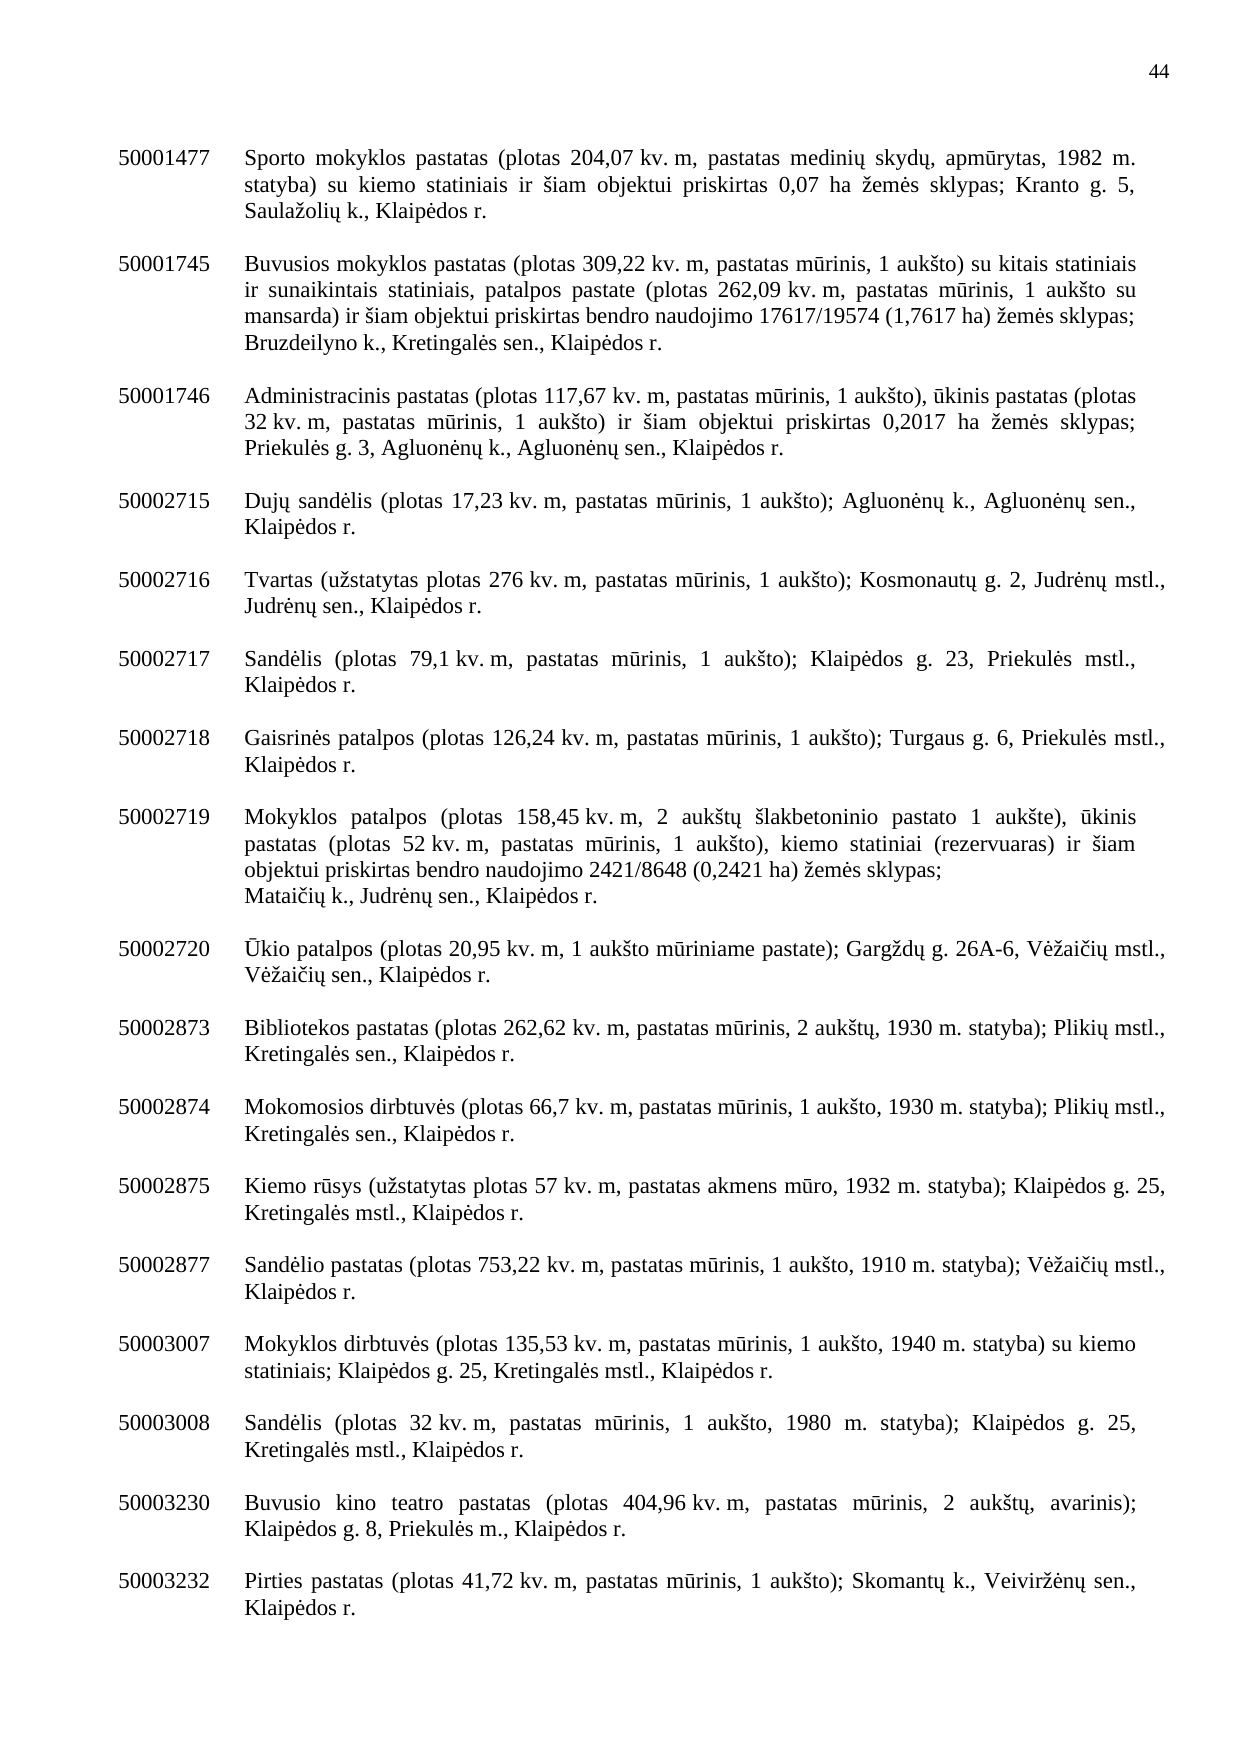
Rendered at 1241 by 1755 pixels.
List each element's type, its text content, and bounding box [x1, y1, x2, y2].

table_cell Ūkio patalpos (plotas 20,95 kv. m, 1 aukšto mūriniame pastate); Gargždų g. 26A-6, Vėžaičių mstl., Vėžaičių sen., Klaipėdos r. [233, 935, 1178, 988]
table_cell [1198, 487, 1240, 540]
table_cell [1198, 1093, 1240, 1146]
table_cell Pirties pastatas (plotas 41,72 kv. m, pastatas mūrinis, 1 aukšto); Skomantų k., Veiviržėnų sen., Klaipėdos r. [233, 1568, 1148, 1620]
table_cell [1178, 724, 1192, 777]
table_cell [101, 1304, 1198, 1330]
table_cell Sporto mokyklos pastatas (plotas 204,07 kv. m, pastatas medinių skydų, apmūrytas, 1982 m. statyba) su kiemo statiniais ir šiam objektui priskirtas 0,07 ha žemės sklypas; Kranto g. 5, Saulažolių k., Klaipėdos r. [233, 145, 1148, 223]
table_cell [1193, 1489, 1198, 1541]
table_cell [1198, 1225, 1240, 1251]
table_cell Bibliotekos pastatas (plotas 262,62 kv. m, pastatas mūrinis, 2 aukštų, 1930 m. statyba); Plikių mstl., Kretingalės sen., Klaipėdos r. [233, 1014, 1178, 1067]
table_cell [1198, 1541, 1240, 1568]
table_cell [1148, 1410, 1163, 1462]
table_cell [1163, 382, 1178, 461]
table_cell [1193, 1568, 1198, 1620]
table_cell [1198, 909, 1240, 935]
table_cell Buvusio kino teatro pastatas (plotas 404,96 kv. m, pastatas mūrinis, 2 aukštų, avarinis); Klaipėdos g. 8, Priekulės m., Klaipėdos r. [233, 1489, 1148, 1541]
table_cell [101, 698, 1198, 724]
table_cell 50001477 [101, 145, 233, 223]
table_cell [1198, 1568, 1240, 1620]
table_cell [1193, 1014, 1198, 1067]
table_cell [1178, 1568, 1192, 1620]
table_cell [1198, 935, 1240, 988]
table_cell [1198, 1410, 1240, 1462]
table_cell [1193, 724, 1198, 777]
table_cell [1198, 803, 1240, 909]
table_cell [1163, 1489, 1178, 1541]
table_cell [101, 619, 1198, 645]
table_cell [1193, 382, 1198, 461]
table_cell [1148, 1568, 1163, 1620]
table_cell [101, 988, 1198, 1014]
table_cell 50002873 [101, 1014, 233, 1067]
table_cell [1198, 145, 1240, 223]
table_cell [1193, 1330, 1198, 1383]
table_cell 50002716 [101, 566, 233, 619]
table_cell [101, 224, 1198, 250]
table_cell [1198, 1330, 1240, 1383]
table_cell [1198, 118, 1240, 144]
table_cell [1198, 540, 1240, 566]
table_cell [1178, 566, 1192, 619]
table_cell [1193, 935, 1198, 988]
table_cell 50003230 [101, 1489, 233, 1541]
table_cell [1178, 1330, 1192, 1383]
table_cell [101, 1067, 1198, 1093]
table_cell [1198, 1251, 1240, 1304]
table_cell Administracinis pastatas (plotas 117,67 kv. m, pastatas mūrinis, 1 aukšto), ūkinis pastatas (plotas 32 kv. m, pastatas mūrinis, 1 aukšto) ir šiam objektui priskirtas 0,2017 ha žemės sklypas; Priekulės g. 3, Agluonėnų k., Agluonėnų sen., Klaipėdos r. [233, 382, 1148, 461]
table_cell [1163, 1568, 1178, 1620]
table_cell [1198, 777, 1240, 803]
table_cell [1198, 1172, 1240, 1225]
table_cell [1178, 382, 1192, 461]
table_cell 50003007 [101, 1330, 233, 1383]
table_cell [1163, 1410, 1178, 1462]
table_cell [1198, 1489, 1240, 1541]
table_cell [101, 1541, 1198, 1568]
table_cell [1163, 645, 1178, 698]
table_cell [1198, 1383, 1240, 1409]
table_cell Tvartas (užstatytas plotas 276 kv. m, pastatas mūrinis, 1 aukšto); Kosmonautų g. 2, Judrėnų mstl., Judrėnų sen., Klaipėdos r. [233, 566, 1178, 619]
table_cell [1178, 935, 1192, 988]
table_cell [1198, 724, 1240, 777]
table_cell [1148, 145, 1163, 223]
table_cell [1198, 382, 1240, 461]
table_cell [1148, 487, 1163, 540]
table_cell [1178, 1410, 1192, 1462]
table_cell 50002874 [101, 1093, 233, 1146]
table_cell [1198, 461, 1240, 487]
table_cell [1178, 250, 1192, 355]
table_cell 50002877 [101, 1251, 233, 1304]
table_cell [1148, 250, 1163, 355]
table_cell 50003232 [101, 1568, 233, 1620]
table_cell Kiemo rūsys (užstatytas plotas 57 kv. m, pastatas akmens mūro, 1932 m. statyba); Klaipėdos g. 25, Kretingalės mstl., Klaipėdos r. [233, 1172, 1178, 1225]
table_cell [1198, 1462, 1240, 1488]
table_cell [1178, 1172, 1192, 1225]
table_cell 50002719 [101, 803, 233, 909]
table_cell Sandėlis (plotas 79,1 kv. m, pastatas mūrinis, 1 aukšto); Klaipėdos g. 23, Priekulės mstl., Klaipėdos r. [233, 645, 1148, 698]
table_cell [1148, 1489, 1163, 1541]
table_cell [1178, 1093, 1192, 1146]
table_cell [1193, 645, 1198, 698]
table_cell [1198, 619, 1240, 645]
table_cell [1163, 487, 1178, 540]
table_cell [1148, 382, 1163, 461]
table_cell 50002875 [101, 1172, 233, 1225]
table_cell [1198, 988, 1240, 1014]
table_cell Mokyklos patalpos (plotas 158,45 kv. m, 2 aukštų šlakbetoninio pastato 1 aukšte), ūkinis pastatas (plotas 52 kv. m, pastatas mūrinis, 1 aukšto), kiemo statiniai (rezervuaras) ir šiam objektui priskirtas bendro naudojimo 2421/8648 (0,2421 ha) žemės sklypas; Mataičių k., Judrėnų sen., Klaipėdos r. [233, 803, 1148, 909]
table_cell Buvusios mokyklos pastatas (plotas 309,22 kv. m, pastatas mūrinis, 1 aukšto) su kitais statiniais ir sunaikintais statiniais, patalpos pastate (plotas 262,09 kv. m, pastatas mūrinis, 1 aukšto su mansarda) ir šiam objektui priskirtas bendro naudojimo 17617/19574 (1,7617 ha) žemės sklypas; Bruzdeilyno k., Kretingalės sen., Klaipėdos r. [233, 250, 1148, 355]
table_cell 50002715 [101, 487, 233, 540]
table_cell [1163, 803, 1178, 909]
table_cell [101, 1383, 1198, 1409]
table_cell [1178, 645, 1192, 698]
table_cell [101, 777, 1198, 803]
table_cell [1163, 1330, 1178, 1383]
table_cell 50002720 [101, 935, 233, 988]
table_cell [1193, 145, 1198, 223]
table_cell 50002717 [101, 645, 233, 698]
table_cell [1178, 803, 1192, 909]
table_cell [1198, 1014, 1240, 1067]
table_cell [1163, 145, 1178, 223]
table_cell [1193, 1251, 1198, 1304]
table_cell [1198, 224, 1240, 250]
table_cell [1193, 566, 1198, 619]
table_cell [101, 909, 1198, 935]
table_cell [1148, 1330, 1163, 1383]
table_cell Mokomosios dirbtuvės (plotas 66,7 kv. m, pastatas mūrinis, 1 aukšto, 1930 m. statyba); Plikių mstl., Kretingalės sen., Klaipėdos r. [233, 1093, 1178, 1146]
table_cell 50002718 [101, 724, 233, 777]
table_cell [1193, 1172, 1198, 1225]
table_cell [1193, 250, 1198, 355]
table_cell 50003008 [101, 1410, 233, 1462]
table_cell [1178, 145, 1192, 223]
table_cell [1198, 566, 1240, 619]
table_cell [1193, 487, 1198, 540]
table_cell Sandėlio pastatas (plotas 753,22 kv. m, pastatas mūrinis, 1 aukšto, 1910 m. statyba); Vėžaičių mstl., Klaipėdos r. [233, 1251, 1178, 1304]
table_cell [1163, 250, 1178, 355]
table_cell [101, 1225, 1198, 1251]
table_cell 50001745 [101, 250, 233, 355]
table_cell Sandėlis (plotas 32 kv. m, pastatas mūrinis, 1 aukšto, 1980 m. statyba); Klaipėdos g. 25, Kretingalės mstl., Klaipėdos r. [233, 1410, 1148, 1462]
table_cell [101, 118, 1198, 144]
table_cell [1178, 1014, 1192, 1067]
table_cell [1198, 355, 1240, 382]
table_cell [1178, 1251, 1192, 1304]
table_cell [1198, 698, 1240, 724]
table_cell [1148, 803, 1163, 909]
table_cell [1198, 1146, 1240, 1172]
table_cell Dujų sandėlis (plotas 17,23 kv. m, pastatas mūrinis, 1 aukšto); Agluonėnų k., Agluonėnų sen., Klaipėdos r. [233, 487, 1148, 540]
table_cell [101, 355, 1198, 382]
table_cell [1198, 1067, 1240, 1093]
table_cell Mokyklos dirbtuvės (plotas 135,53 kv. m, pastatas mūrinis, 1 aukšto, 1940 m. statyba) su kiemo statiniais; Klaipėdos g. 25, Kretingalės mstl., Klaipėdos r. [233, 1330, 1148, 1383]
table_cell [1148, 645, 1163, 698]
table_cell [1178, 487, 1192, 540]
table_cell [1193, 1093, 1198, 1146]
table_cell [1193, 1410, 1198, 1462]
table_cell [1198, 1304, 1240, 1330]
table_cell Gaisrinės patalpos (plotas 126,24 kv. m, pastatas mūrinis, 1 aukšto); Turgaus g. 6, Priekulės mstl., Klaipėdos r. [233, 724, 1178, 777]
table_cell [1193, 803, 1198, 909]
table_cell [101, 540, 1198, 566]
table_cell [1198, 645, 1240, 698]
table_cell 50001746 [101, 382, 233, 461]
table_cell [1178, 1489, 1192, 1541]
table_cell [101, 1146, 1198, 1172]
table_cell [101, 1462, 1198, 1488]
table_cell [1198, 250, 1240, 355]
table_cell [101, 461, 1198, 487]
